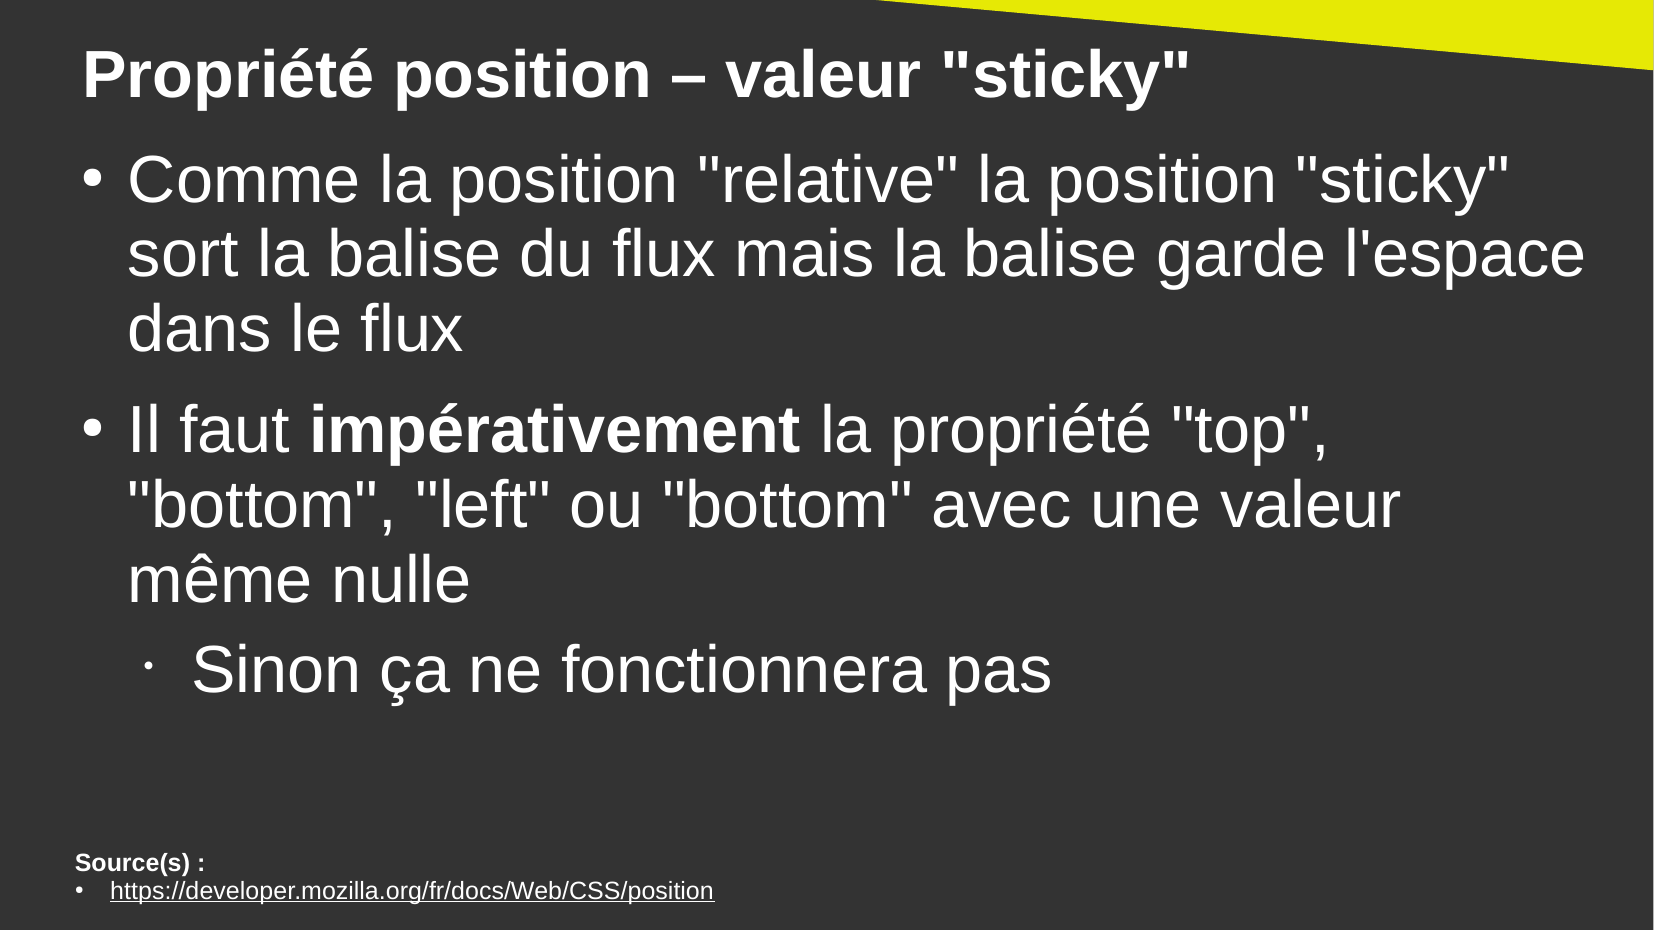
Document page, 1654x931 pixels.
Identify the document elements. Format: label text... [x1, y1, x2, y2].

text_box Source(s) : https://developer.mozilla.org/fr/docs/Web/CSS/position [60, 841, 1546, 931]
list Comme la position "relative" la position "sticky" sort la balise du flux mais la balise garde l'espace dans le flux Il faut impérativement la propriété "top", "bottom", "left" ou "bottom" avec une valeur même nulle Sinon ça ne fonctionnera pas [64, 141, 1604, 709]
title Propriété position – valeur "sticky" [82, 37, 1571, 114]
text_box [876, 0, 1654, 71]
